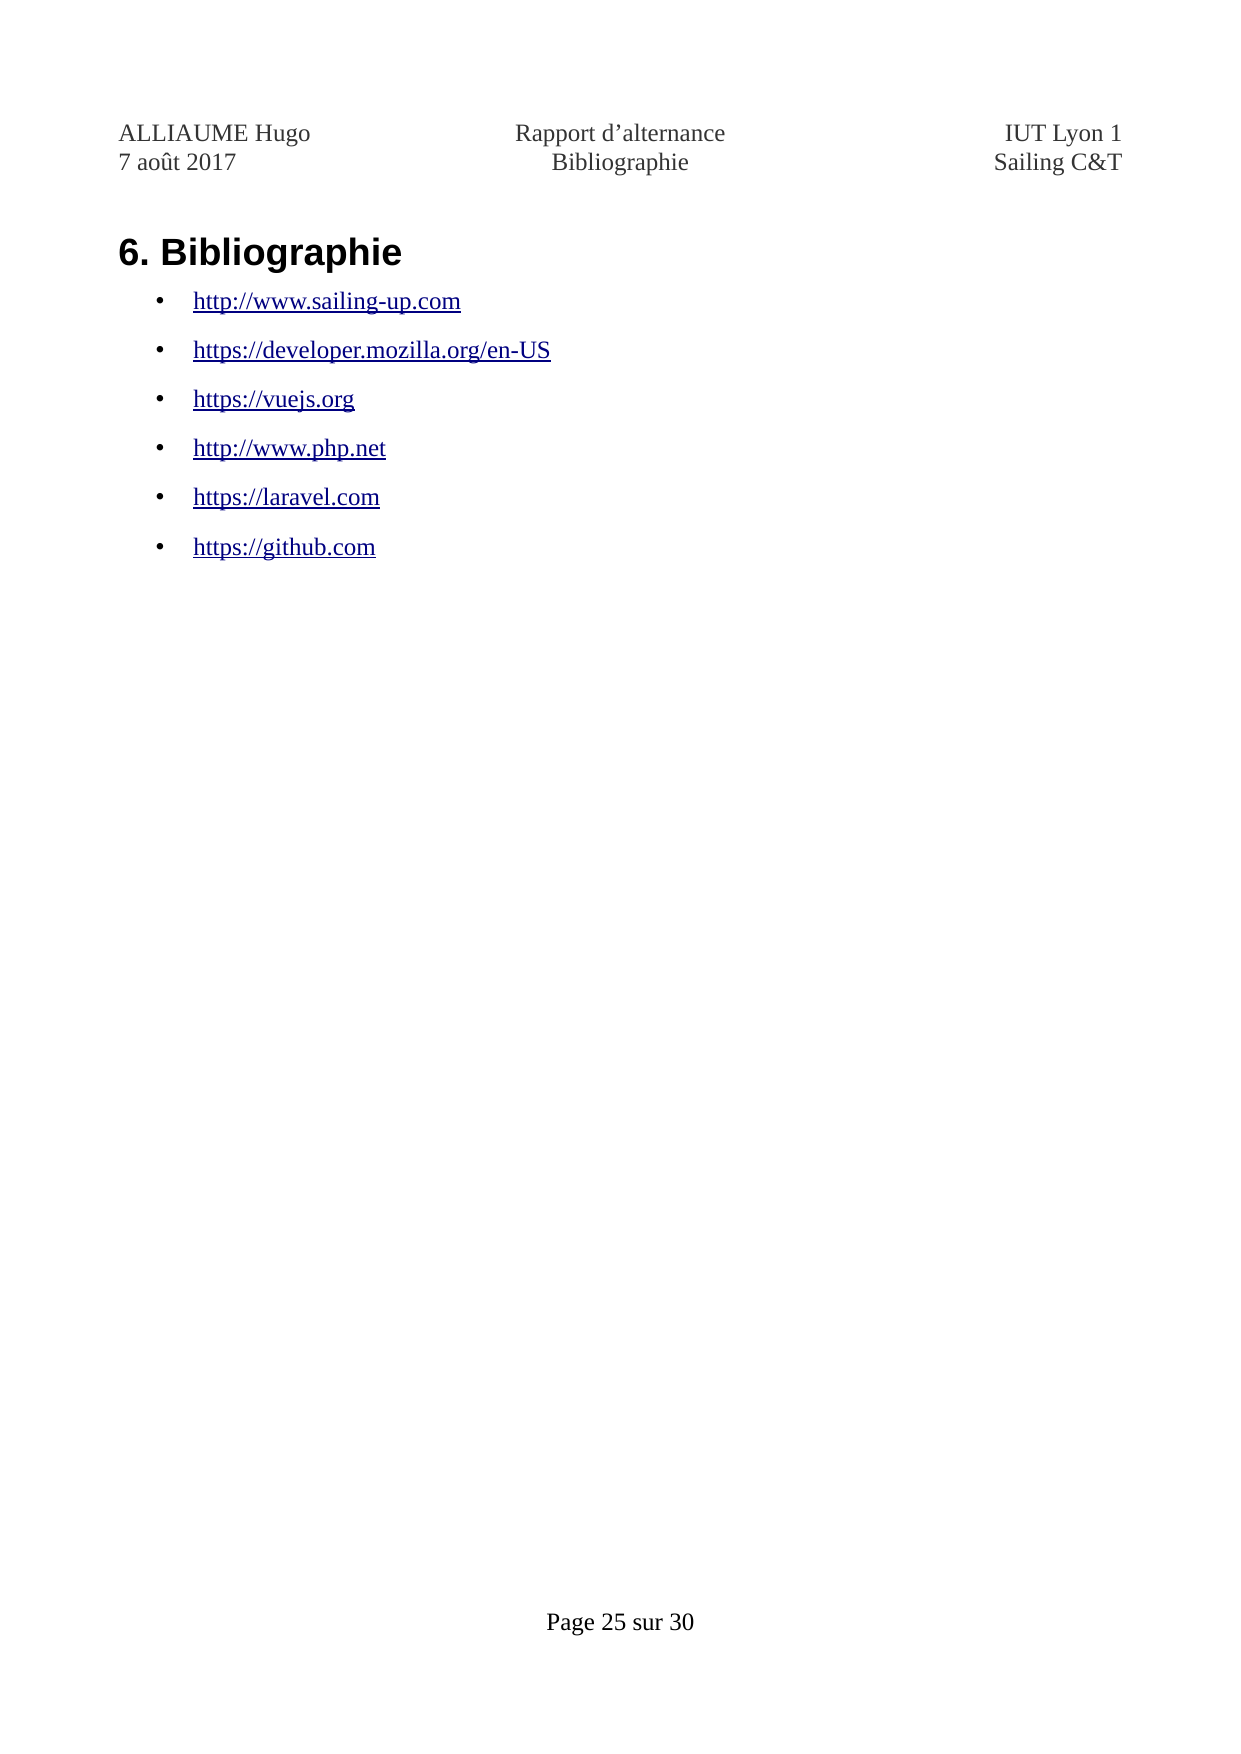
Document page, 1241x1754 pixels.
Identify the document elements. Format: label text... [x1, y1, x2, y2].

list https://github.com [156, 532, 1122, 560]
list http://www.sailing-up.com [156, 286, 1122, 315]
list https://laravel.com [156, 482, 1122, 511]
list http://www.php.net [156, 433, 1122, 462]
list https://developer.mozilla.org/en-US [156, 335, 1122, 364]
list https://vuejs.org [156, 384, 1122, 413]
subtitle 6. Bibliographie [118, 230, 1122, 274]
